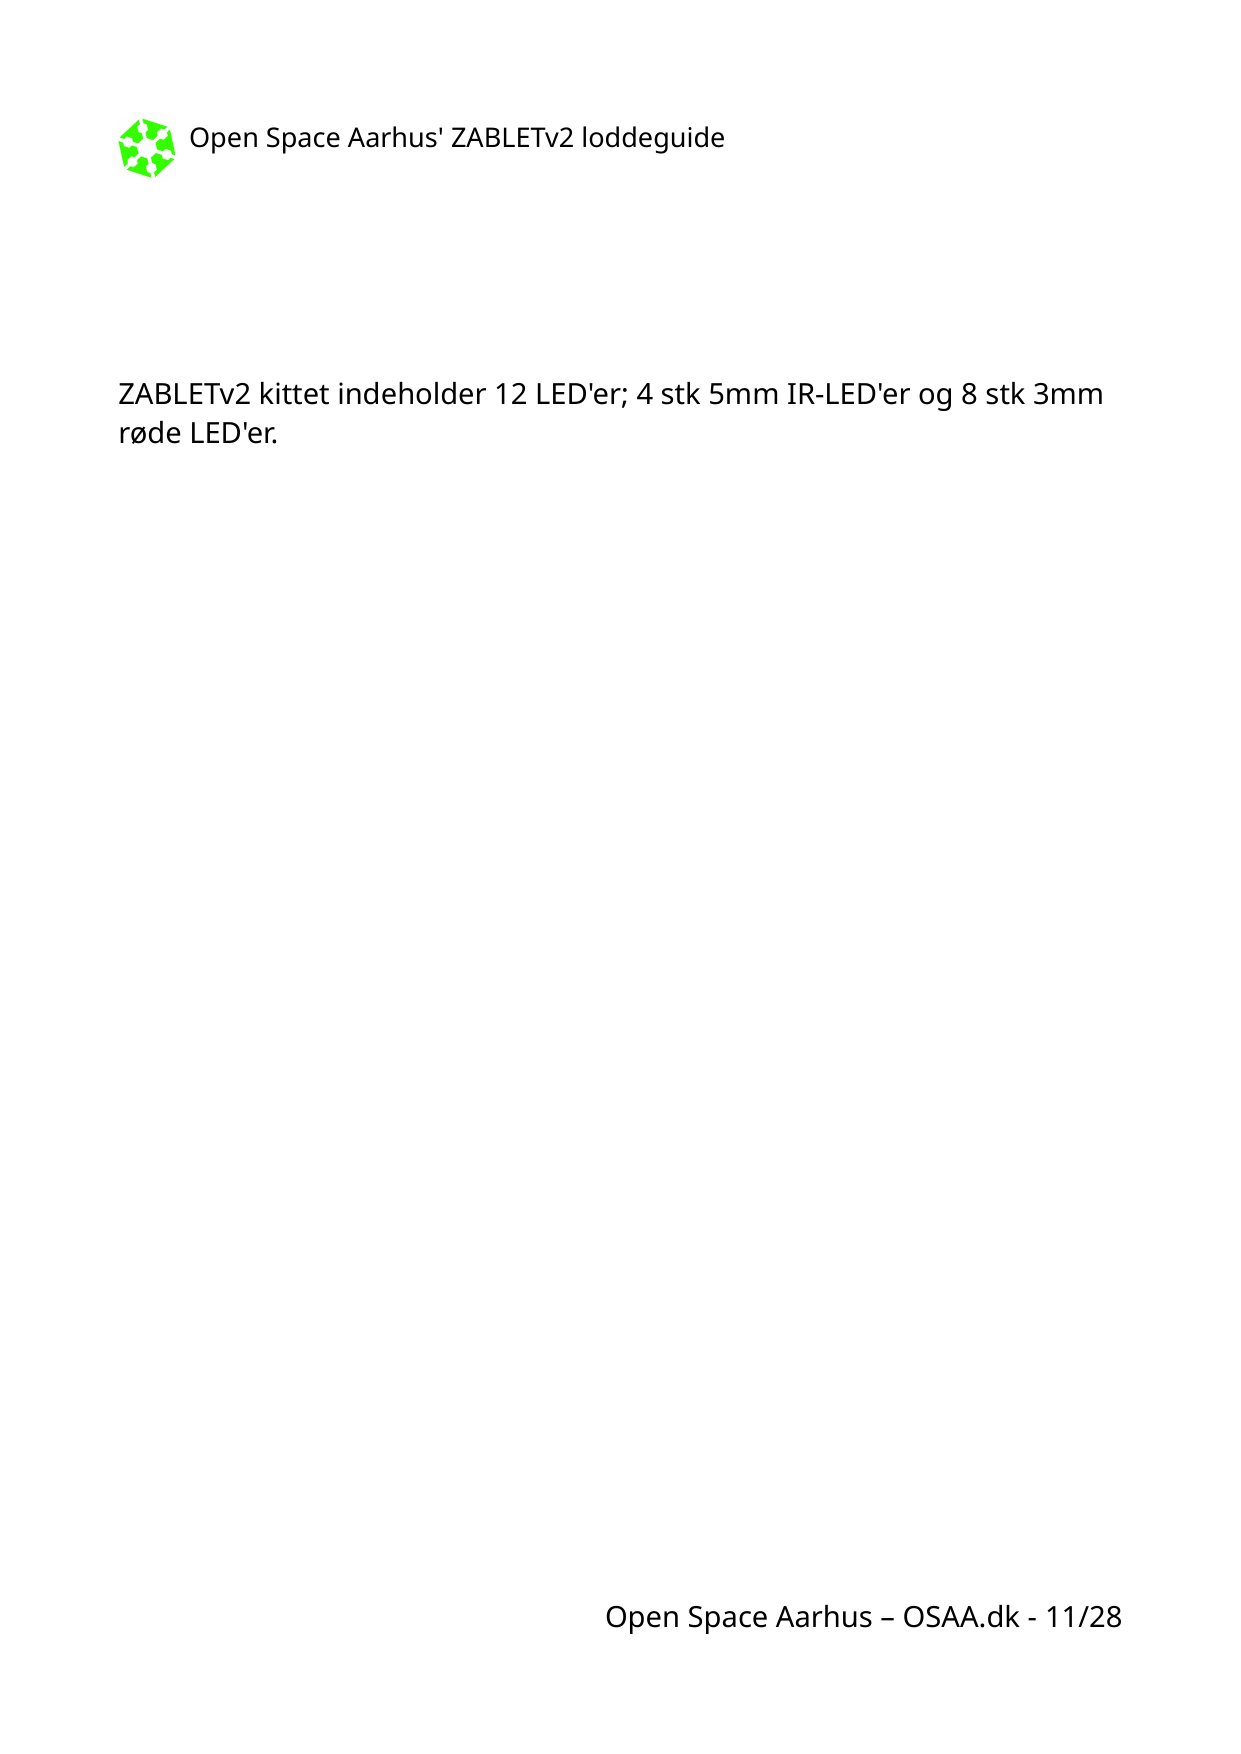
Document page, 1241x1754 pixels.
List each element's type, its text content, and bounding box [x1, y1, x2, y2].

text ZABLETv2 kittet indeholder 12 LED'er; 4 stk 5mm IR-LED'er og 8 stk 3mm røde LED'er. [118, 373, 1122, 452]
picture [118, 118, 175, 178]
